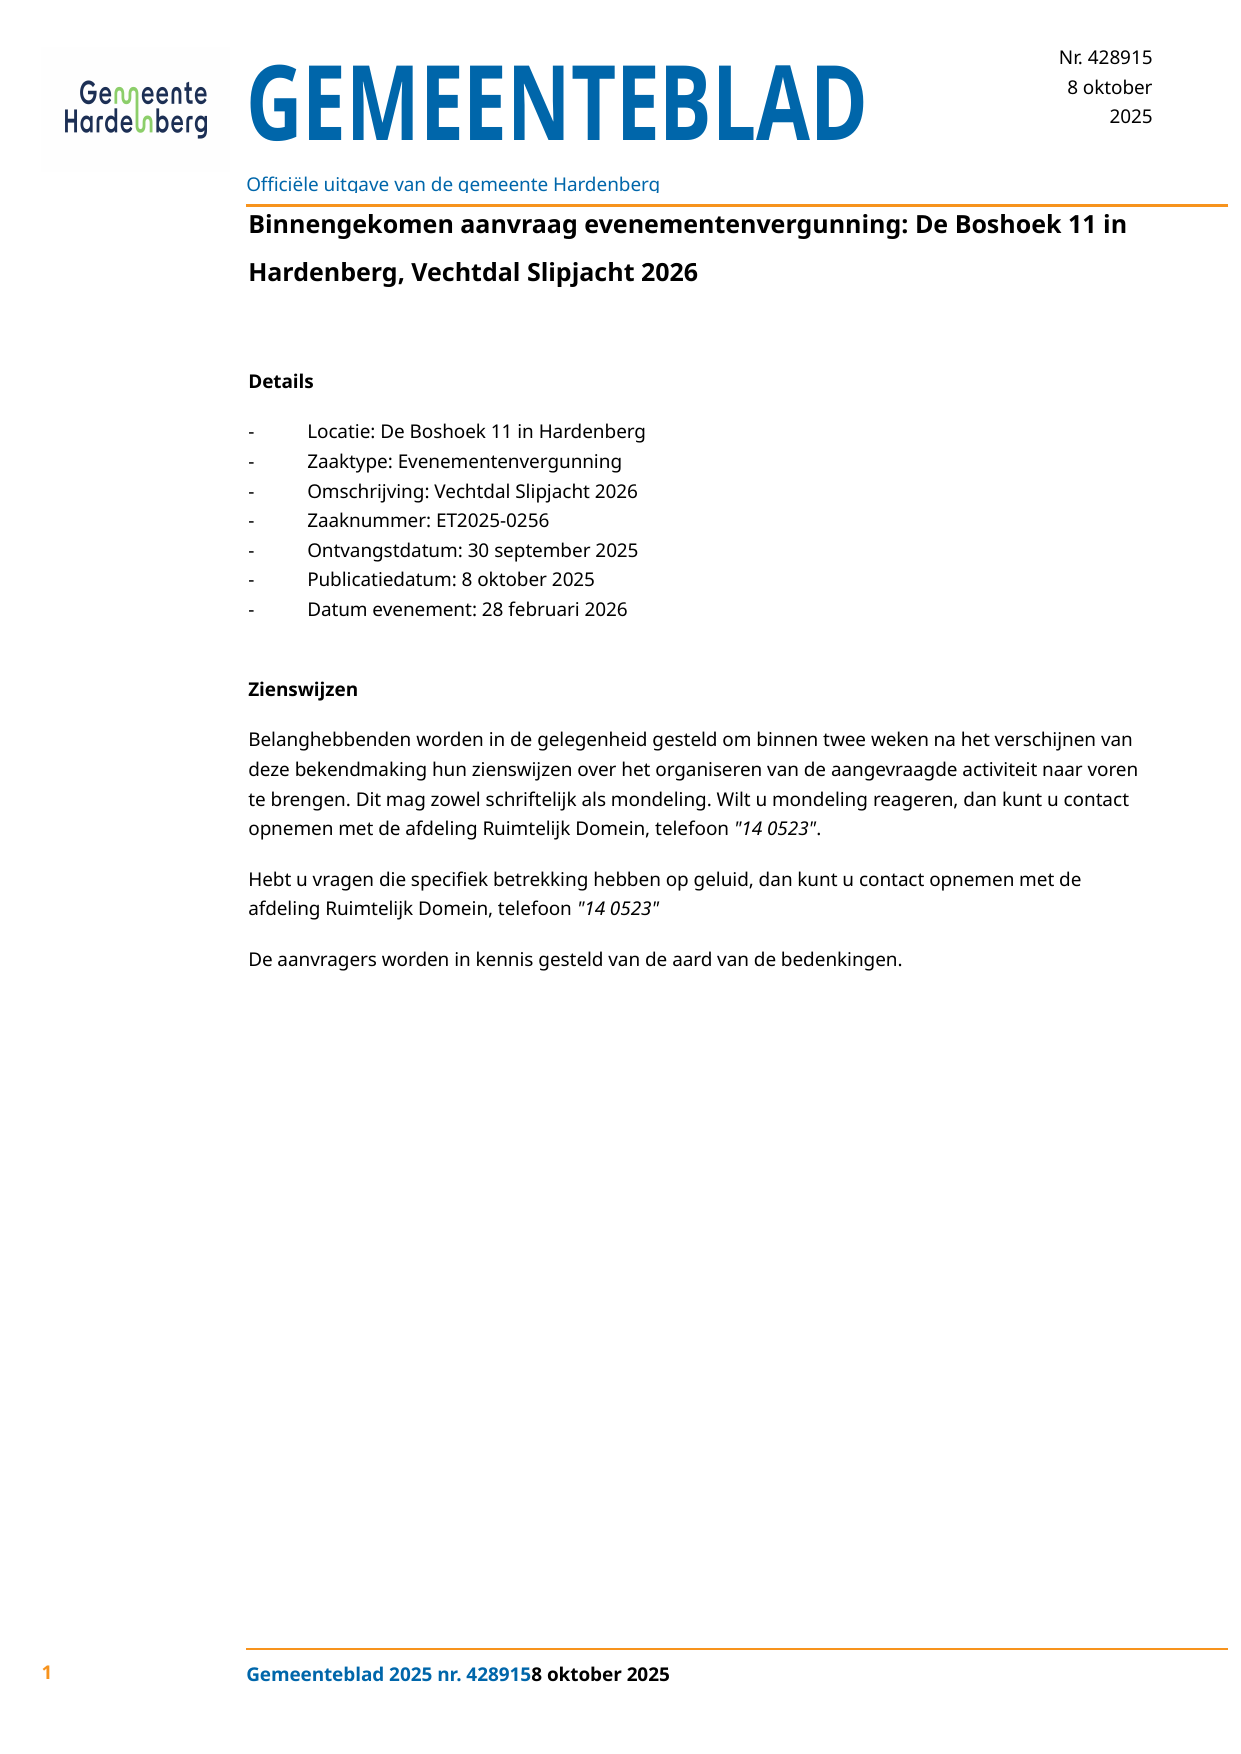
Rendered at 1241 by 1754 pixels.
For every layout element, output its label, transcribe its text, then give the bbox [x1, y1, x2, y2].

list Ontvangstdatum: 30 september 2025 [248, 537, 1152, 563]
list Publicatiedatum: 8 oktober 2025 [248, 567, 1152, 592]
list Locatie: De Boshoek 11 in Hardenberg [248, 419, 1152, 444]
text Hebt u vragen die specifiek betrekking hebben op geluid, dan kunt u contact opnemen met de afdeling Ruimtelijk Domein, telefoon "14 0523" [248, 866, 1152, 921]
text Details [248, 368, 1152, 394]
list Zaaknummer: ET2025-0256 [248, 507, 1152, 533]
text Zienswijzen [248, 676, 1152, 702]
text Belanghebbenden worden in de gelegenheid gesteld om binnen twee weken na het verschijnen van deze bekendmaking hun zienswijzen over het organiseren van de aangevraagde activiteit naar voren te brengen. Dit mag zowel schriftelijk als mondeling. Wilt u mondeling reageren, dan kunt u contact opnemen met de afdeling Ruimtelijk Domein, telefoon "14 0523". [248, 727, 1152, 841]
list Datum evenement: 28 februari 2026 [248, 596, 1152, 622]
text De aanvragers worden in kennis gesteld van de aard van de bedenkingen. [248, 946, 1152, 972]
picture [41, 47, 231, 172]
list Omschrijving: Vechtdal Slipjacht 2026 [248, 478, 1152, 504]
text Binnengekomen aanvraag evenementenvergunning: De Boshoek 11 in Hardenberg, Vechtdal Slipjacht 2026 [248, 207, 1152, 288]
list Zaaktype: Evenementenvergunning [248, 448, 1152, 474]
